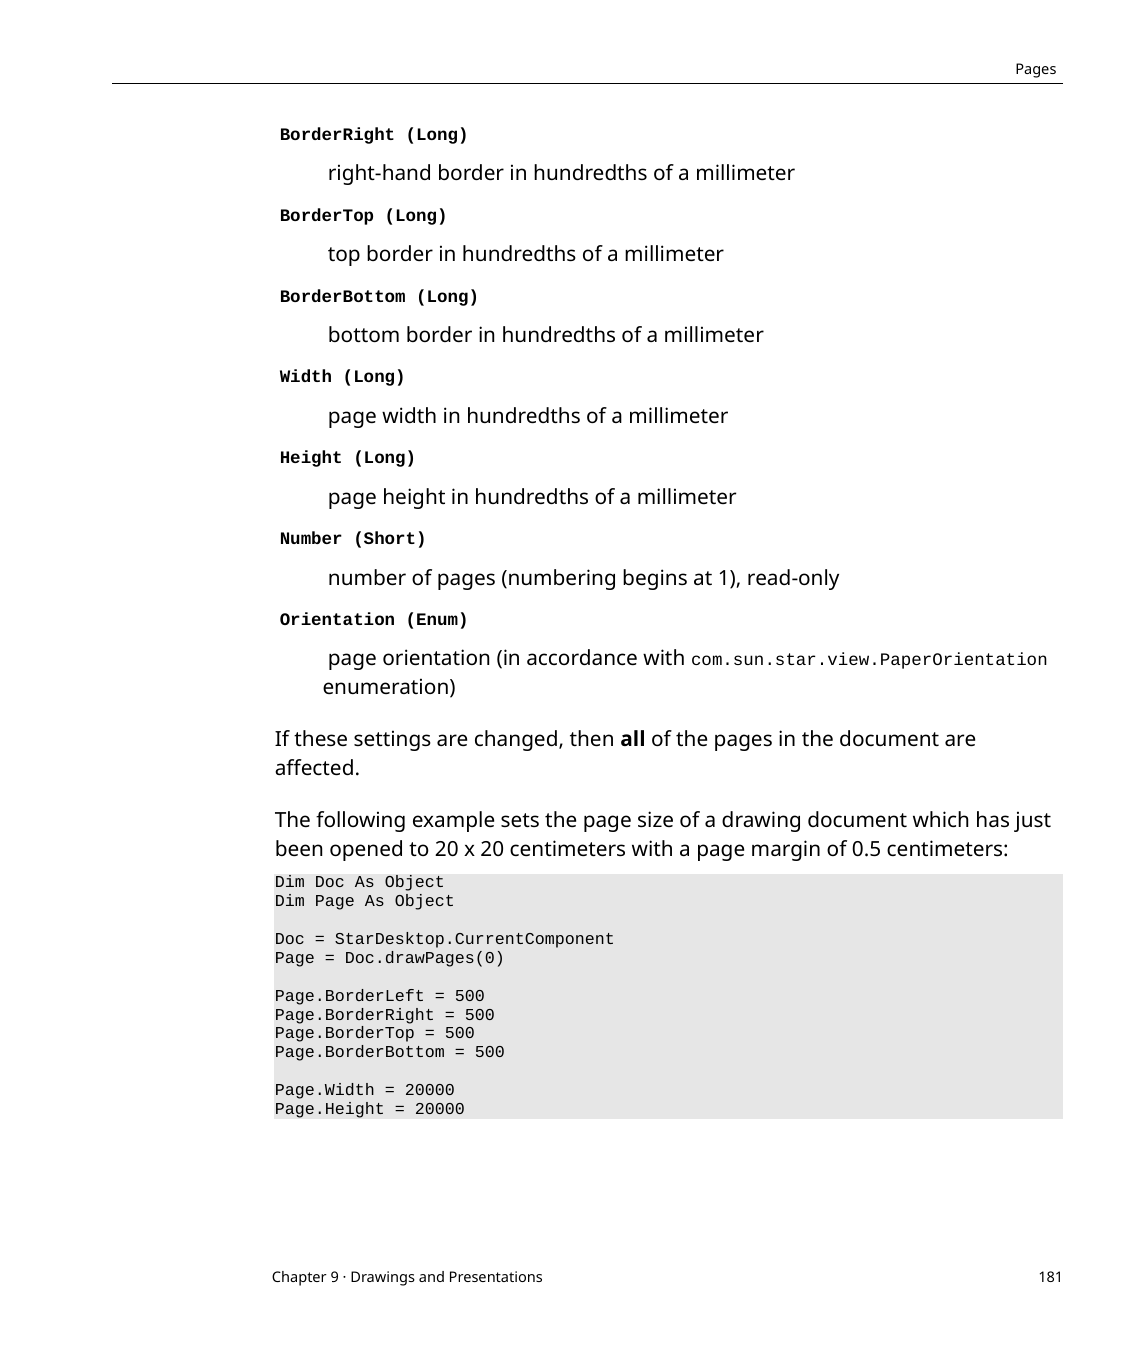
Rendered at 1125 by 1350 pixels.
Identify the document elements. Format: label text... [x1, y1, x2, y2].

text Dim Doc As Object Dim Page As Object Doc = StarDesktop.CurrentComponent Page = Doc.drawPages(0) Page.BorderLeft = 500 Page.BorderRight = 500 Page.BorderTop = 500 Page.BorderBottom = 500 Page.Width = 20000 Page.Height = 20000 [274, 874, 1063, 1119]
list BorderTop (Long) [274, 199, 1063, 227]
list page width in hundredths of a millimeter [322, 401, 1063, 429]
list Width (Long) [274, 361, 1063, 389]
list right-hand border in hundredths of a millimeter [322, 158, 1063, 187]
list Orientation (Enum) [274, 603, 1063, 632]
list BorderRight (Long) [274, 118, 1063, 147]
text If these settings are changed, then all of the pages in the document are affected. [274, 724, 1063, 781]
list Number (Short) [274, 522, 1063, 551]
list page height in hundredths of a millimeter [322, 482, 1063, 510]
list number of pages (numbering begins at 1), read-only [322, 563, 1063, 591]
list BorderBottom (Long) [274, 280, 1063, 308]
list Height (Long) [274, 441, 1063, 470]
list page orientation (in accordance with com.sun.star.view.PaperOrientation enumeration) [322, 643, 1063, 700]
list top border in hundredths of a millimeter [322, 239, 1063, 268]
list bottom border in hundredths of a millimeter [322, 320, 1063, 349]
text The following example sets the page size of a drawing document which has just been opened to 20 x 20 centimeters with a page margin of 0.5 centimeters: [274, 805, 1063, 862]
